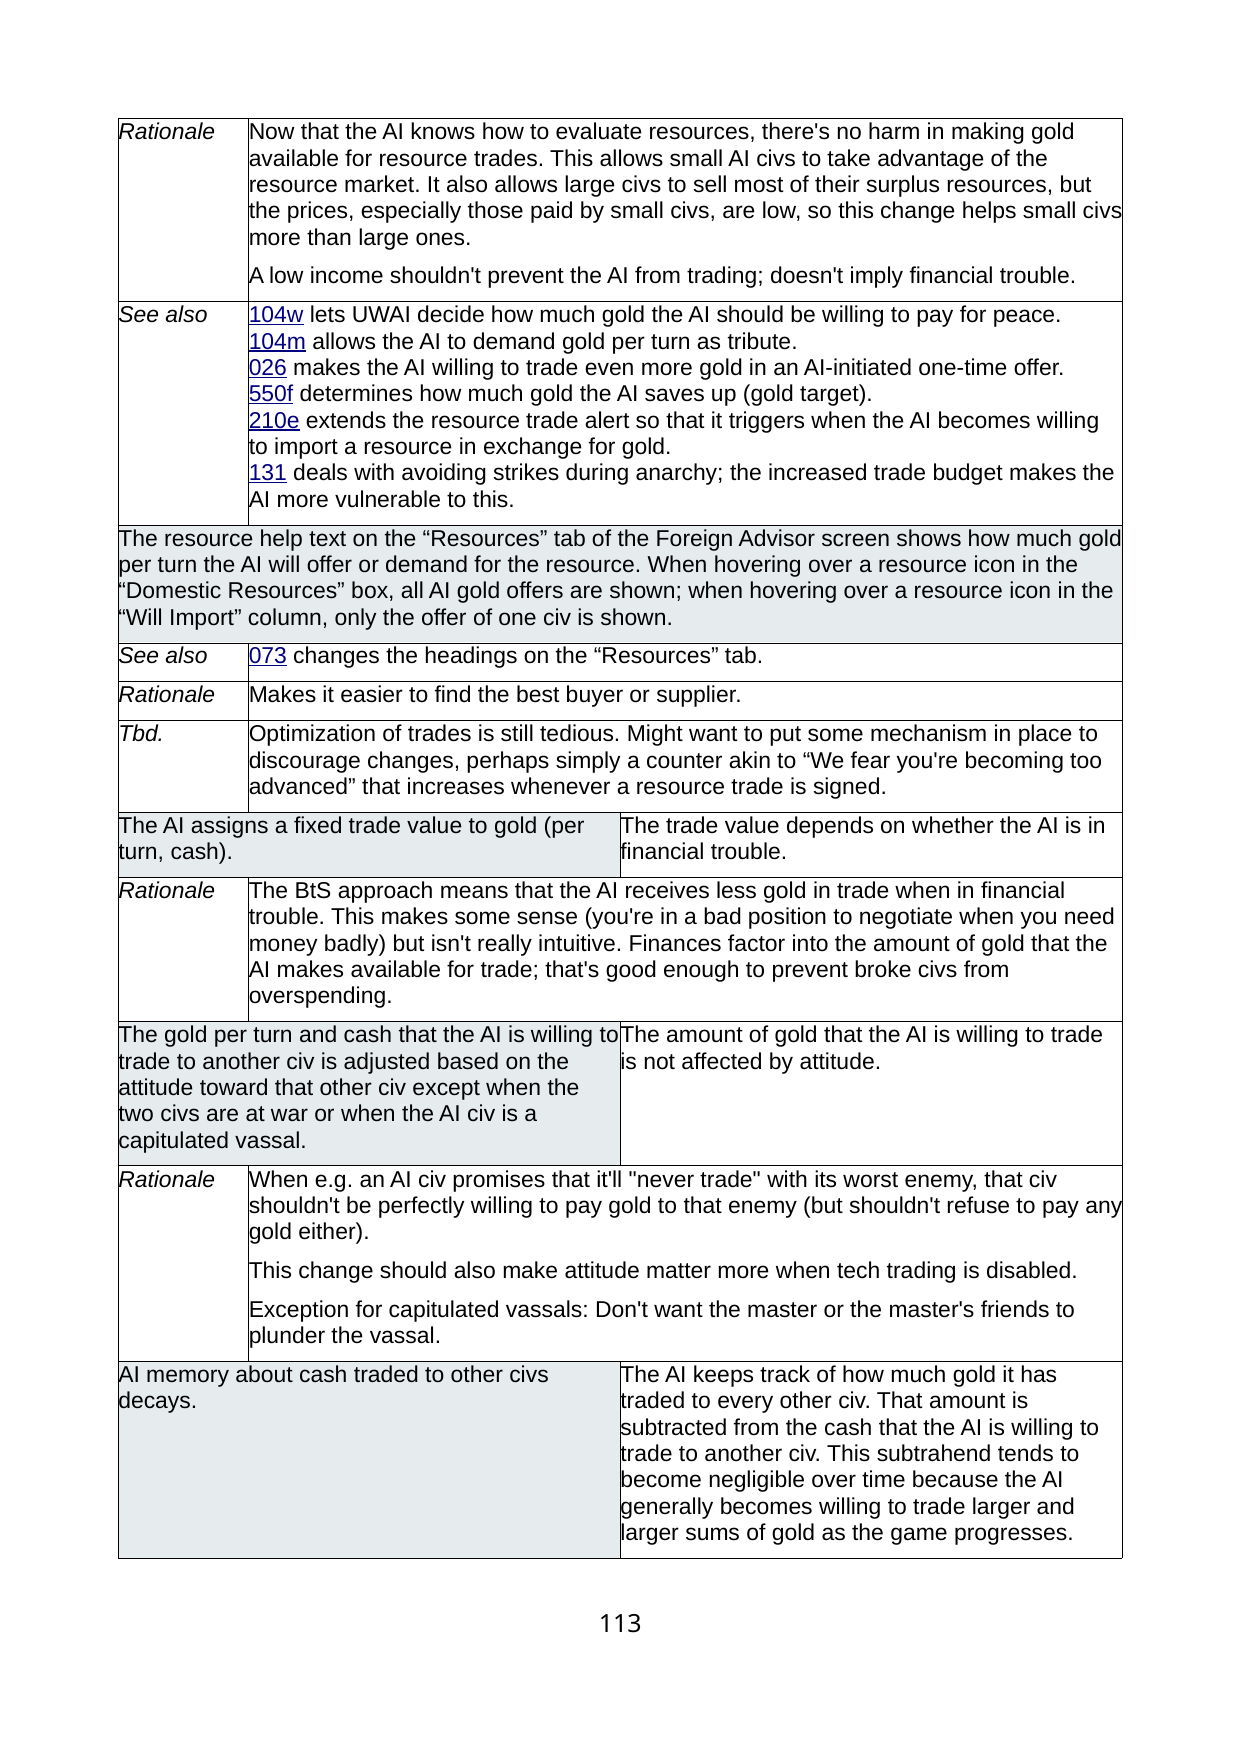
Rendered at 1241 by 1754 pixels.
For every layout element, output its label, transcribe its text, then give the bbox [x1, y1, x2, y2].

table_cell The amount of gold that the AI is willing to trade is not affected by attitude. [621, 1022, 1122, 1165]
table_cell Tbd. [119, 721, 248, 812]
table_cell When e.g. an AI civ promises that it'll "never trade" with its worst enemy, that civ shouldn't be perfectly willing to pay gold to that enemy (but shouldn't refuse to pay any gold either). This change should also make attitude matter more when tech trading is disabled. Exception for capitulated vassals: Don't want the master or the master's friends to plunder the vassal. [249, 1166, 1122, 1361]
table_cell The gold per turn and cash that the AI is willing to trade to another civ is adjusted based on the attitude toward that other civ except when the two civs are at war or when the AI civ is a capitulated vassal. [119, 1022, 620, 1165]
table_cell Optimization of trades is still tedious. Might want to put some mechanism in place to discourage changes, perhaps simply a counter akin to “We fear you're becoming too advanced” that increases whenever a resource trade is signed. [249, 721, 1122, 812]
table_cell 104w lets UWAI decide how much gold the AI should be willing to pay for peace. 104m allows the AI to demand gold per turn as tribute. 026 makes the AI willing to trade even more gold in an AI-initiated one-time offer. 550f determines how much gold the AI saves up (gold target). 210e extends the resource trade alert so that it triggers when the AI becomes willing to import a resource in exchange for gold. 131 deals with avoiding strikes during anarchy; the increased trade budget makes the AI more vulnerable to this. [249, 302, 1122, 524]
table_cell AI memory about cash traded to other civs decays. [119, 1362, 620, 1558]
table_cell Rationale [119, 878, 248, 1021]
table_cell The AI assigns a fixed trade value to gold (per turn, cash). [119, 813, 620, 877]
table_cell See also [119, 644, 248, 681]
table_cell The BtS approach means that the AI receives less gold in trade when in financial trouble. This makes some sense (you're in a bad position to negotiate when you need money badly) but isn't really intuitive. Finances factor into the amount of gold that the AI makes available for trade; that's good enough to prevent broke civs from overspending. [249, 878, 1122, 1021]
table_cell The resource help text on the “Resources” tab of the Foreign Advisor screen shows how much gold per turn the AI will offer or demand for the resource. When hovering over a resource icon in the “Domestic Resources” box, all AI gold offers are shown; when hovering over a resource icon in the “Will Import” column, only the offer of one civ is shown. [119, 526, 1122, 642]
table_cell The trade value depends on whether the AI is in financial trouble. [621, 813, 1122, 877]
table_cell 073 changes the headings on the “Resources” tab. [249, 644, 1122, 681]
table_cell See also [119, 302, 248, 524]
table_cell Rationale [119, 682, 248, 720]
table_cell Now that the AI knows how to evaluate resources, there's no harm in making gold available for resource trades. This allows small AI civs to take advantage of the resource market. It also allows large civs to sell most of their surplus resources, but the prices, especially those paid by small civs, are low, so this change helps small civs more than large ones. A low income shouldn't prevent the AI from trading; doesn't imply financial trouble. [249, 119, 1122, 301]
table_cell The AI keeps track of how much gold it has traded to every other civ. That amount is subtracted from the cash that the AI is willing to trade to another civ. This subtrahend tends to become negligible over time because the AI generally becomes willing to trade larger and larger sums of gold as the game progresses. [621, 1362, 1122, 1558]
table_cell Rationale [119, 1166, 248, 1361]
table_cell Rationale [119, 119, 248, 301]
table_cell Makes it easier to find the best buyer or supplier. [249, 682, 1122, 720]
